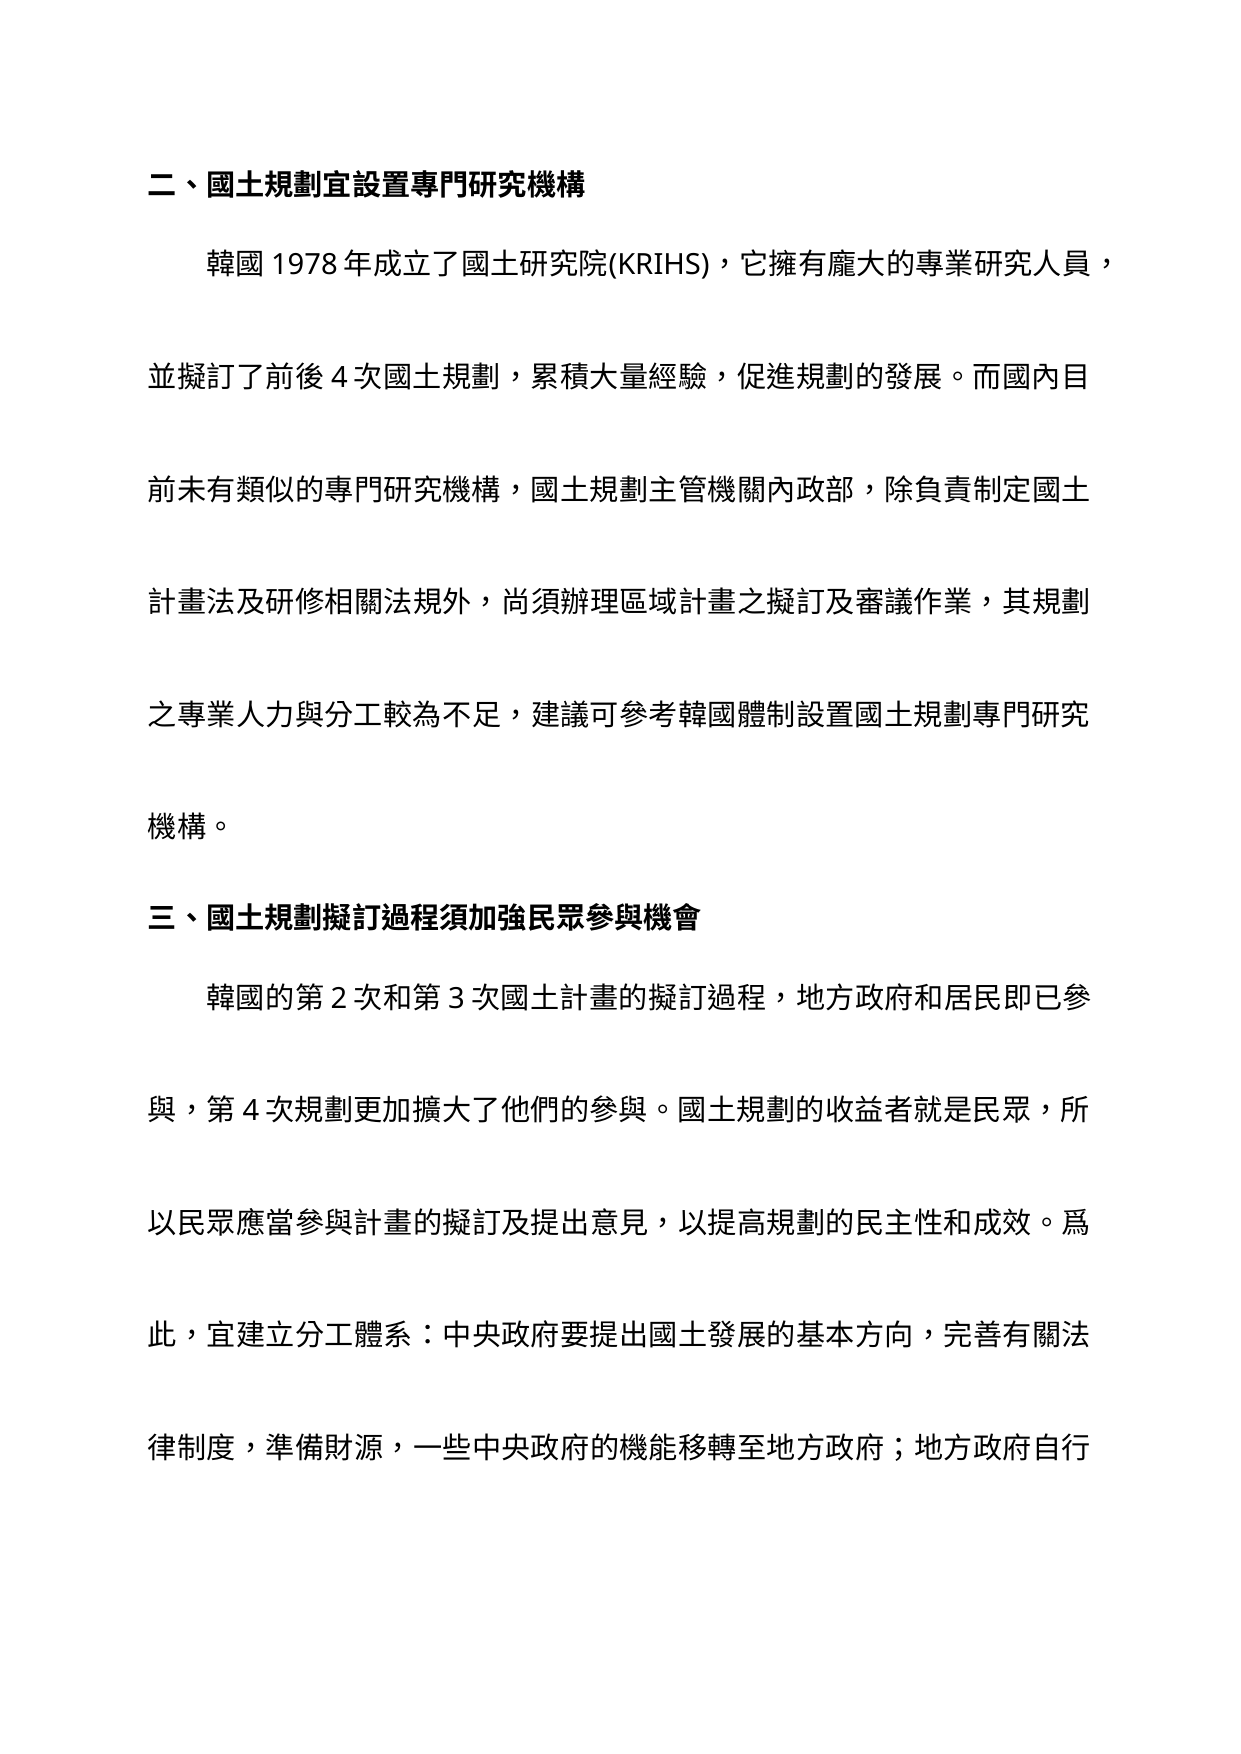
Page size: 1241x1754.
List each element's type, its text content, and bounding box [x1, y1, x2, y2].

text 三、國土規劃擬訂過程須加強民眾參與機會 [148, 894, 1092, 937]
text 韓國1978年成立了國土研究院(KRIHS)，它擁有龐大的專業研究人員，並擬訂了前後4次國土規劃，累積大量經驗，促進規劃的發展。而國內目前未有類似的專門研究機構，國土規劃主管機關內政部，除負責制定國土計畫法及研修相關法規外，尚須辦理區域計畫之擬訂及審議作業，其規劃之專業人力與分工較為不足，建議可參考韓國體制設置國土規劃專門研究機構。 [148, 225, 1092, 862]
text 韓國的第2次和第3次國土計畫的擬訂過程，地方政府和居民即已參與，第4次規劃更加擴大了他們的參與。國土規劃的收益者就是民眾，所以民眾應當參與計畫的擬訂及提出意見，以提高規劃的民主性和成效。爲此，宜建立分工體系：中央政府要提出國土發展的基本方向，完善有關法律制度，準備財源，一些中央政府的機能移轉至地方政府；地方政府自行 [148, 958, 1092, 1483]
text 二、國土規劃宜設置專門研究機構 [148, 161, 1092, 203]
